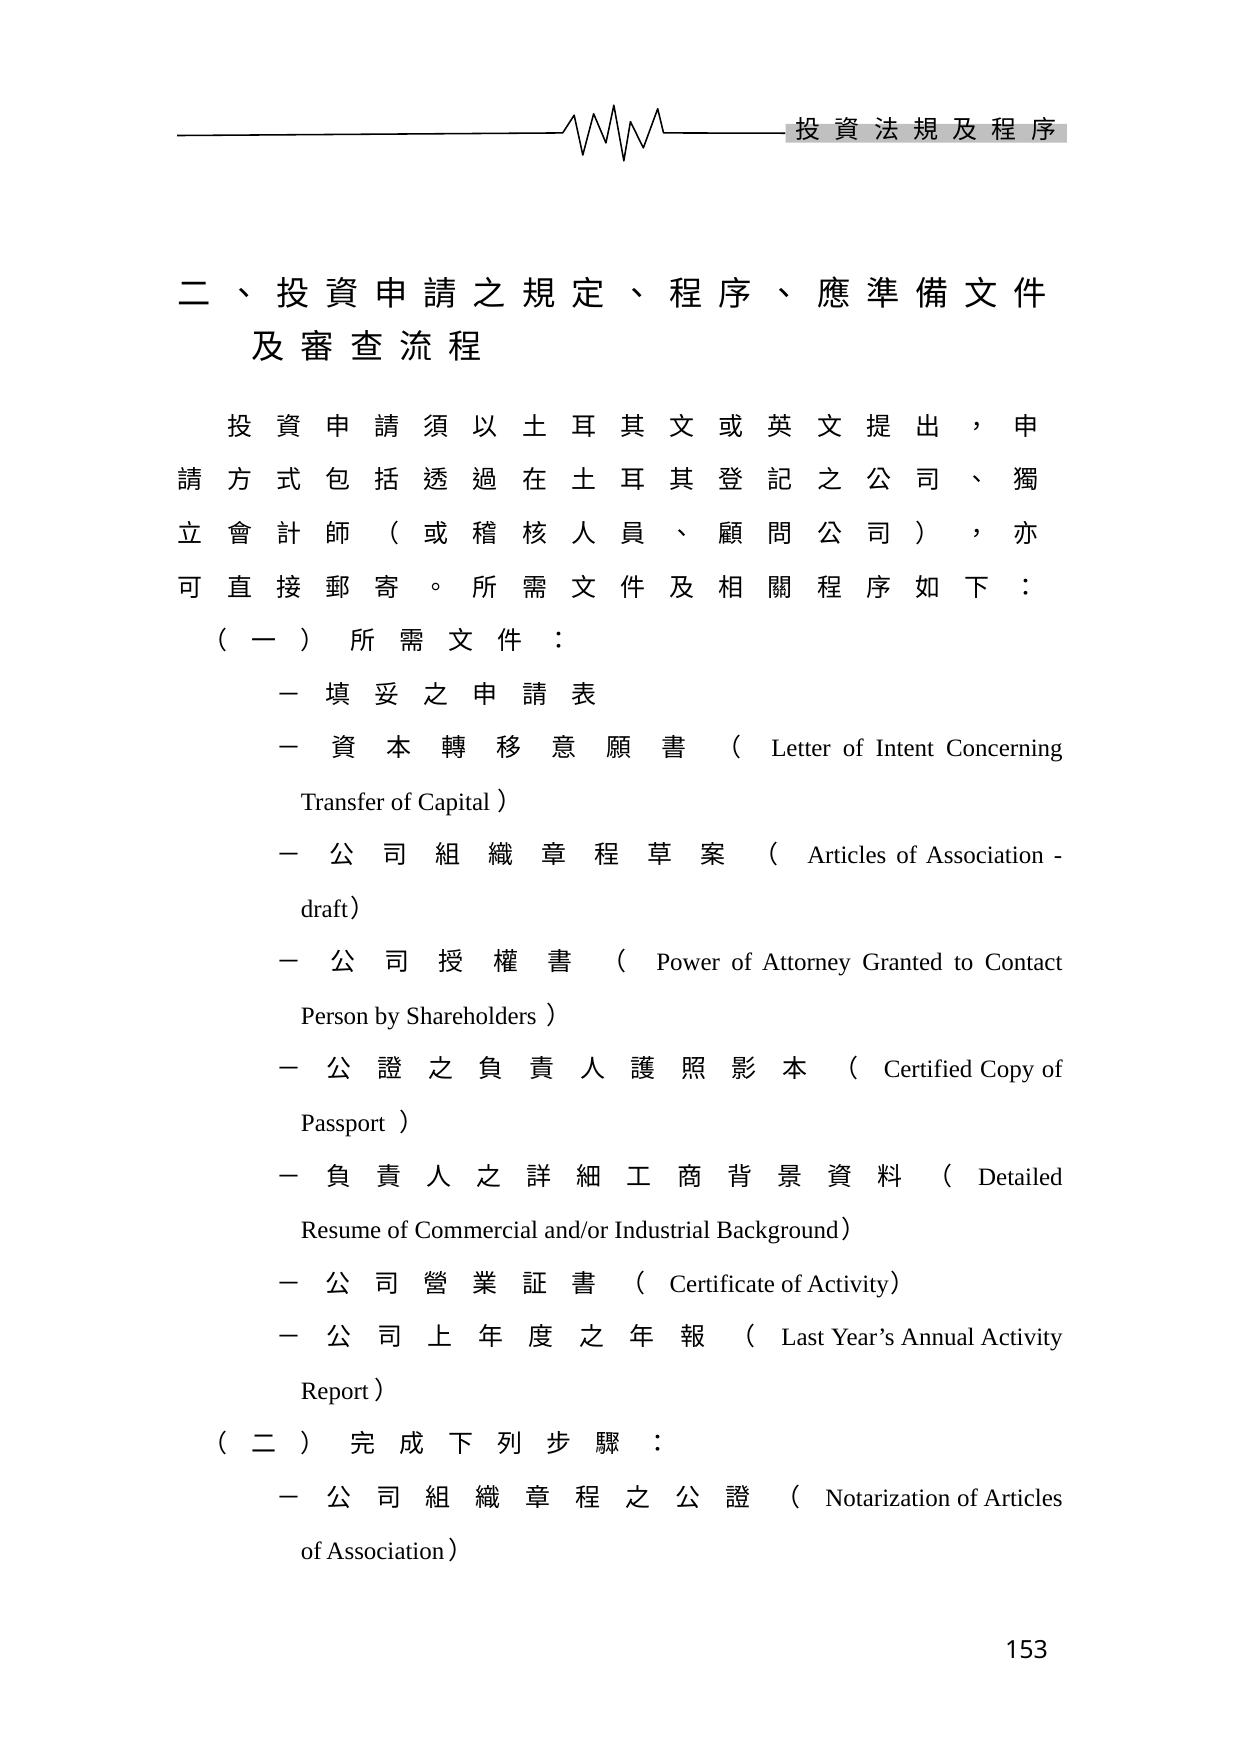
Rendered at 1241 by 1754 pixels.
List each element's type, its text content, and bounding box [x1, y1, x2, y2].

text －公司上年度之年報（Last Year’s Annual Activity Report） [276, 1308, 1063, 1415]
text （二）完成下列步驟： [202, 1415, 1063, 1469]
text －公司組織章程之公證（Notarization of Articles of Association） [276, 1469, 1063, 1576]
text －公司營業証書（Certificate of Activity） [276, 1254, 1063, 1308]
text －公司授權書（Power of Attorney Granted to Contact Person by Shareholders） [276, 933, 1063, 1040]
text －公司組織章程草案（Articles of Association - draft） [276, 826, 1063, 933]
text 投資申請須以土耳其文或英文提出，申請方式包括透過在土耳其登記之公司、獨立會計師（或稽核人員、顧問公司），亦可直接郵寄。所需文件及相關程序如下： [178, 398, 1063, 612]
text －資本轉移意願書（Letter of Intent Concerning Transfer of Capital） [276, 719, 1063, 826]
text －負責人之詳細工商背景資料（Detailed Resume of Commercial and/or Industrial Background） [276, 1147, 1063, 1254]
text －公證之負責人護照影本（Certified Copy of Passport） [276, 1040, 1063, 1147]
text 二、投資申請之規定、程序、應準備文件及審查流程 [178, 264, 1063, 371]
text （一）所需文件： [202, 612, 1063, 666]
text －填妥之申請表 [276, 666, 1063, 719]
